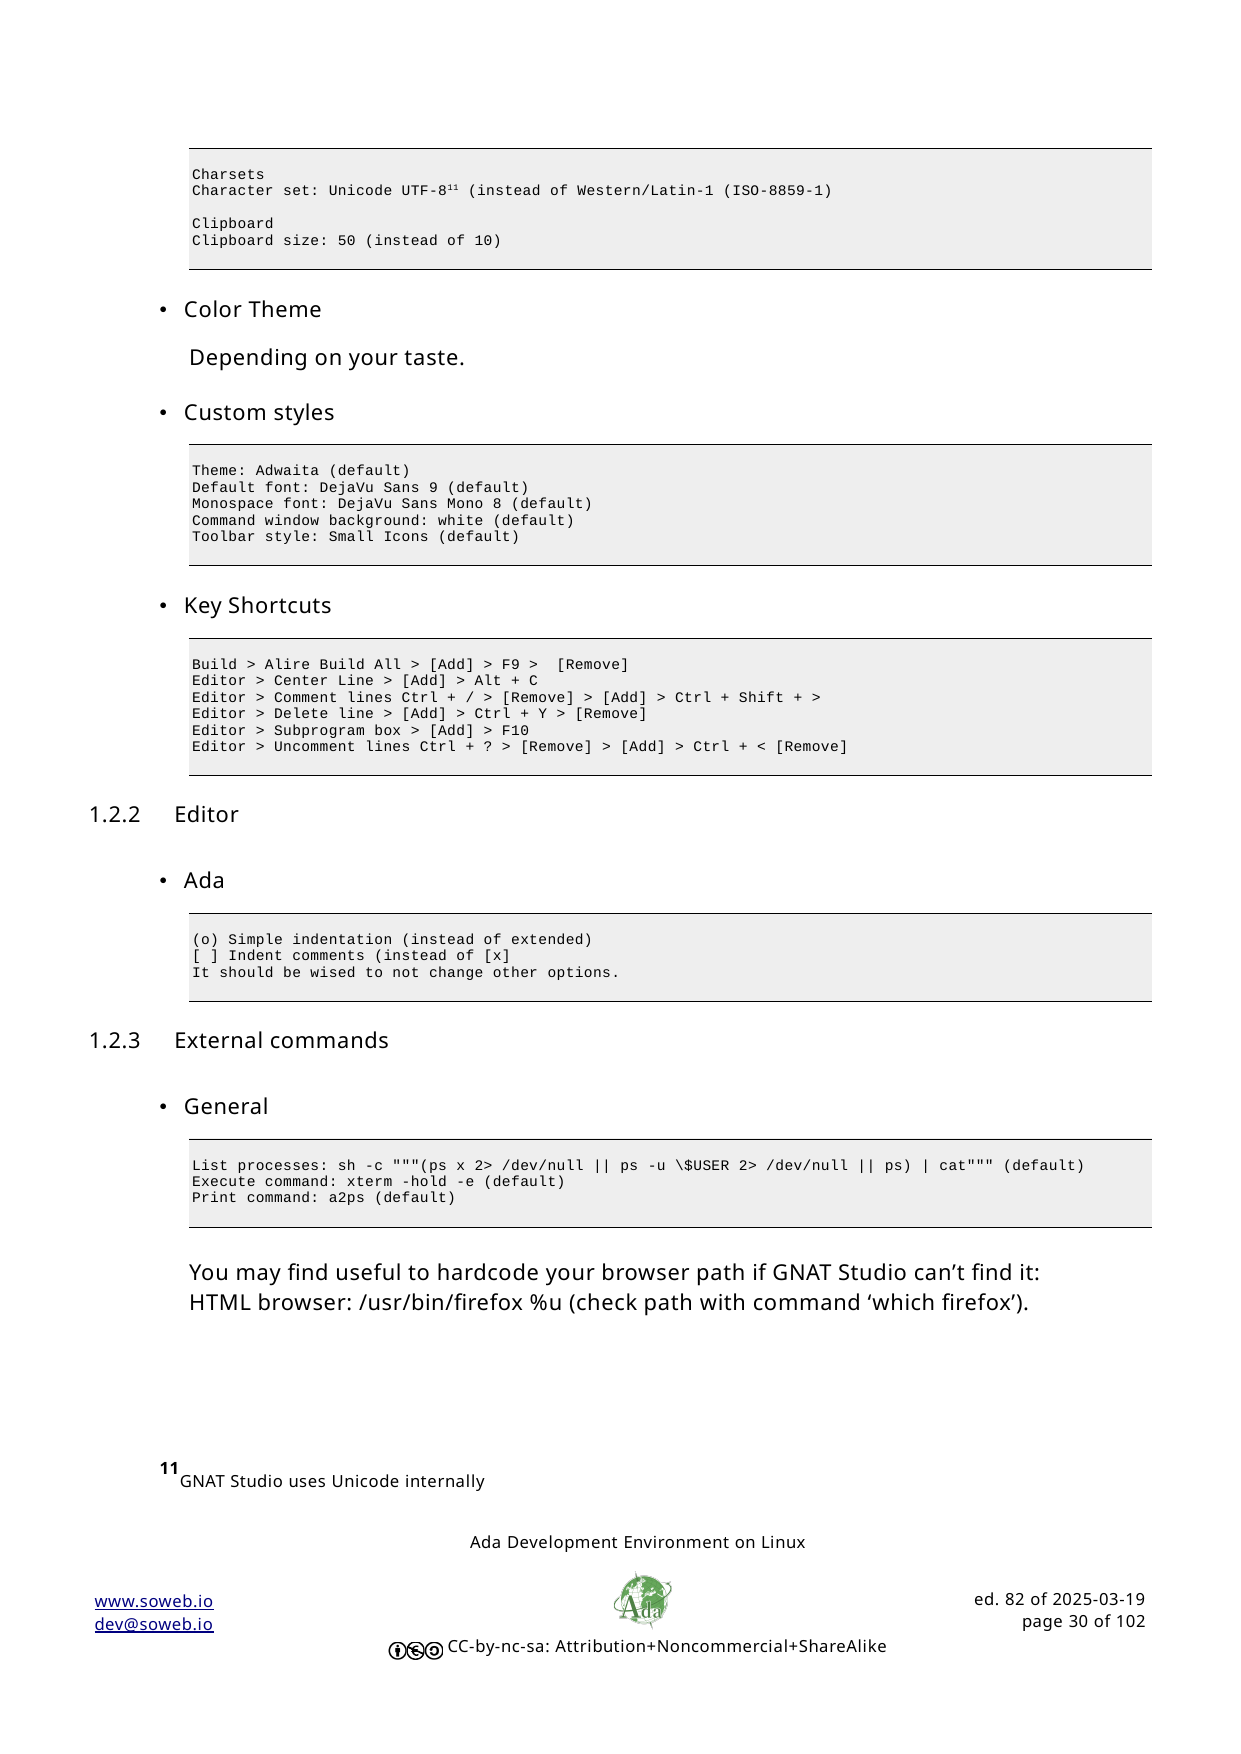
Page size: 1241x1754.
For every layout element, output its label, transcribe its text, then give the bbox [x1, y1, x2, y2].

list Default font: DejaVu Sans 9 (default) [189, 477, 1152, 493]
text HTML browser: /usr/bin/firefox %u (check path with command ‘which firefox’). [189, 1287, 1152, 1317]
list Editor > Delete line > [Add] > Ctrl + Y > [Remove] [189, 704, 1152, 720]
text GNAT Studio uses Unicode internally [159, 1457, 1152, 1496]
list [ ] Indent comments (instead of [x] [189, 946, 1152, 962]
list Execute command: xterm -hold -e (default) [189, 1171, 1152, 1188]
list It should be wised to not change other options. [189, 962, 1152, 1001]
list Editor > Uncomment lines Ctrl + ? > [Remove] > [Add] > Ctrl + < [Remove] [189, 737, 1152, 775]
list Editor > Subprogram box > [Add] > F10 [189, 720, 1152, 737]
subtitle Ada [159, 864, 1152, 895]
list Theme: Adwaita (default) [189, 445, 1152, 477]
list Clipboard size: 50 (instead of 10) [189, 230, 1152, 269]
subtitle Color Theme [159, 292, 1152, 324]
list Clipboard [189, 213, 1152, 230]
list (o) Simple indentation (instead of extended) [189, 914, 1152, 946]
list Toolbar style: Small Icons (default) [189, 526, 1152, 565]
list Command window background: white (default) [189, 510, 1152, 526]
picture [613, 1571, 672, 1630]
list Print command: a2ps (default) [189, 1188, 1152, 1227]
list Build > Alire Build All > [Add] > F9 > [Remove] [189, 639, 1152, 671]
text Depending on your taste. [189, 341, 1152, 371]
subtitle General [159, 1089, 1152, 1121]
list Editor > Center Line > [Add] > Alt + C [189, 671, 1152, 687]
subtitle Custom styles [159, 395, 1152, 426]
list List processes: sh -c """(ps x 2> /dev/null || ps -u \$USER 2> /dev/null || ps) | cat""" (default) [189, 1140, 1152, 1171]
list Character set: Unicode UTF-8 (instead of Western/Latin-1 (ISO-8859-1) [189, 181, 1152, 197]
list Charsets [189, 164, 1152, 181]
subtitle Editor [88, 799, 1152, 840]
subtitle External commands [88, 1025, 1152, 1066]
list Monospace font: DejaVu Sans Mono 8 (default) [189, 493, 1152, 510]
subtitle Key Shortcuts [159, 589, 1152, 620]
text You may find useful to hardcode your browser path if GNAT Studio can’t find it: [189, 1257, 1152, 1287]
list Editor > Comment lines Ctrl + / > [Remove] > [Add] > Ctrl + Shift + > [189, 687, 1152, 704]
picture [388, 1642, 443, 1660]
